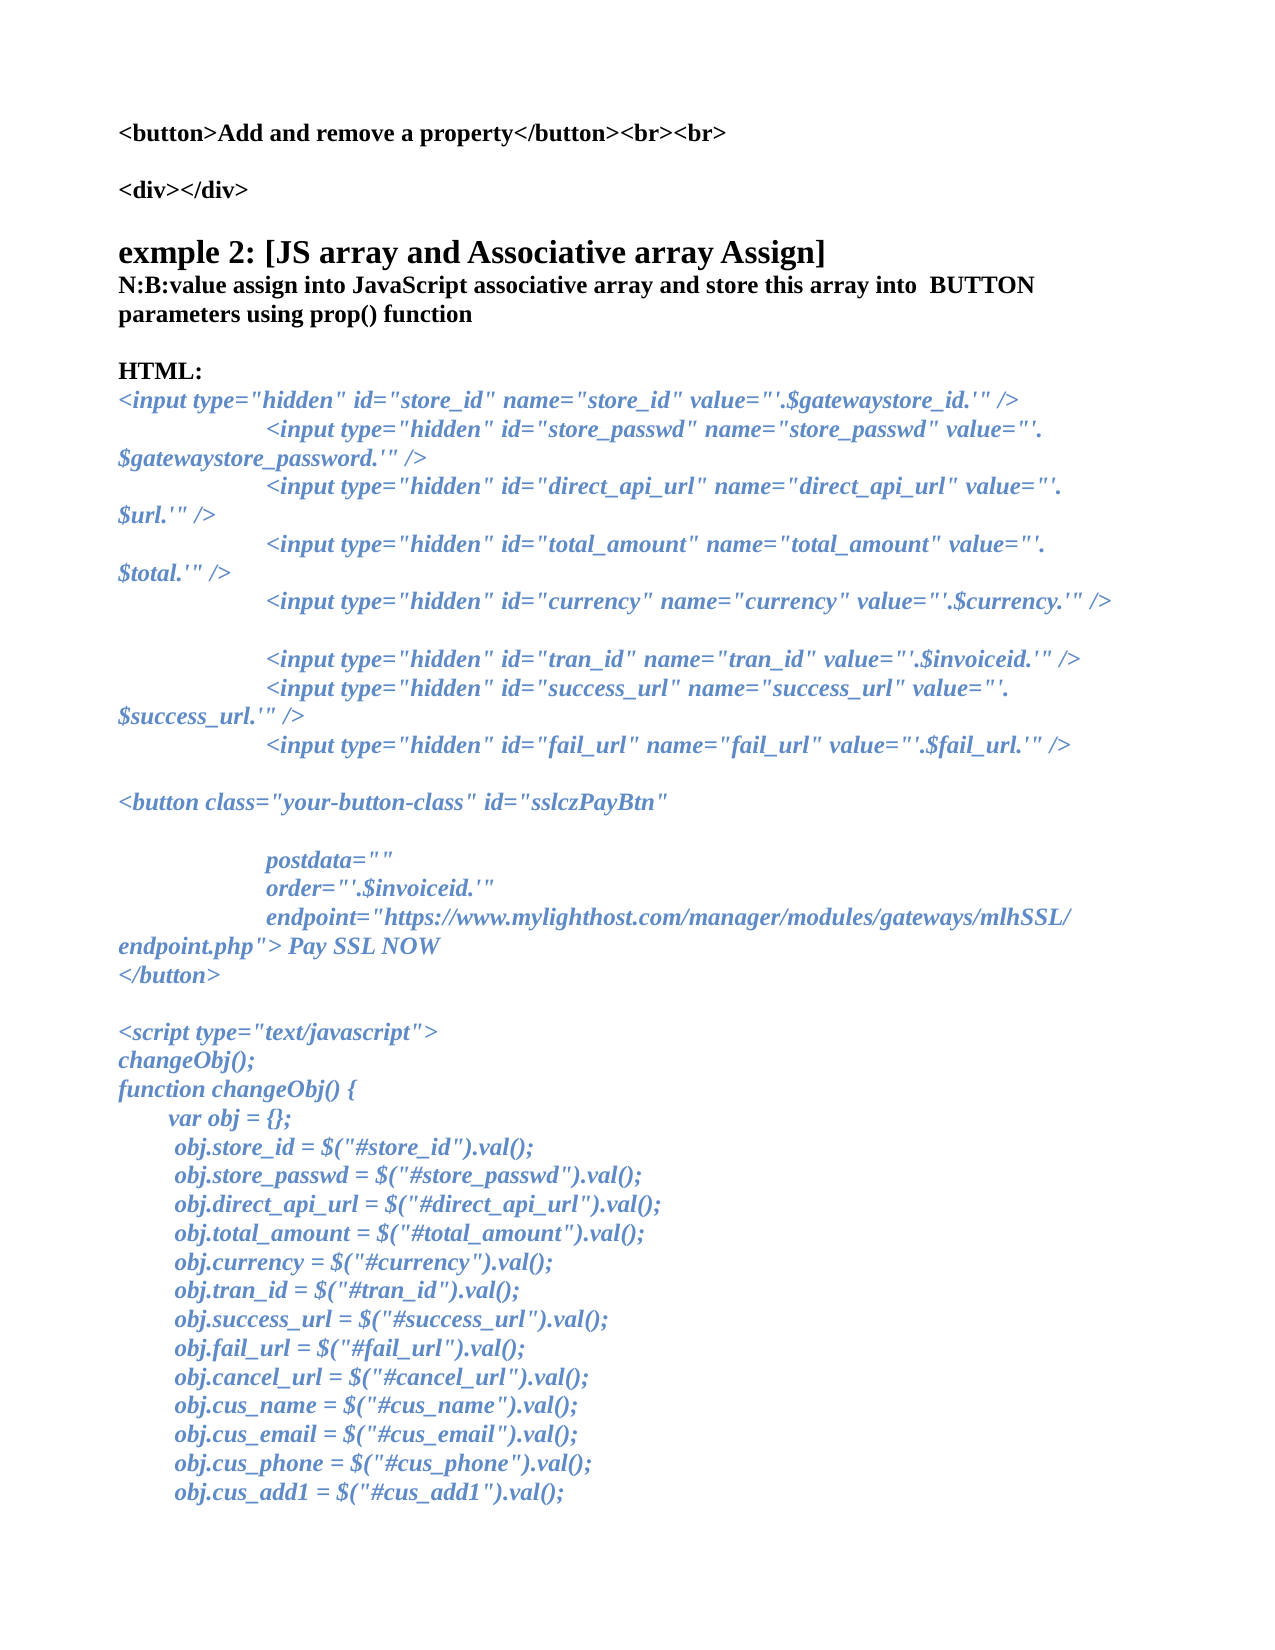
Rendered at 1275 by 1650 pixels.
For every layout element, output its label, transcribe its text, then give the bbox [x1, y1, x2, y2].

text postdata="" [118, 845, 1157, 873]
text <input type="hidden" id="store_id" name="store_id" value="'.$gatewaystore_id.'" /> [118, 385, 1157, 414]
text <input type="hidden" id="total_amount" name="total_amount" value="'.$total.'" /> [118, 529, 1157, 586]
text <input type="hidden" id="success_url" name="success_url" value="'.$success_url.'" /> [118, 673, 1157, 730]
text obj.direct_api_url = $("#direct_api_url").val(); [118, 1189, 1157, 1218]
text obj.store_id = $("#store_id").val(); [118, 1132, 1157, 1161]
text exmple 2: [JS array and Associative array Assign] [118, 232, 1157, 271]
text </button> [118, 960, 1157, 988]
text <div></div> [118, 175, 1157, 204]
text HTML: [118, 356, 1157, 385]
text <input type="hidden" id="store_passwd" name="store_passwd" value="'.$gatewaystore_password.'" /> [118, 414, 1157, 471]
text <button>Add and remove a property</button><br><br> [118, 118, 1157, 147]
text <input type="hidden" id="tran_id" name="tran_id" value="'.$invoiceid.'" /> [118, 644, 1157, 673]
text obj.currency = $("#currency").val(); [118, 1247, 1157, 1276]
text <script type="text/javascript"> [118, 1017, 1157, 1046]
text changeObj(); [118, 1046, 1157, 1074]
text <input type="hidden" id="fail_url" name="fail_url" value="'.$fail_url.'" /> [118, 730, 1157, 759]
text <input type="hidden" id="direct_api_url" name="direct_api_url" value="'.$url.'" /> [118, 471, 1157, 529]
text <input type="hidden" id="currency" name="currency" value="'.$currency.'" /> [118, 586, 1157, 615]
text <button class="your-button-class" id="sslczPayBtn" [118, 787, 1157, 816]
text obj.store_passwd = $("#store_passwd").val(); [118, 1161, 1157, 1189]
text endpoint="https://www.mylighthost.com/manager/modules/gateways/mlhSSL/endpoint.php"> Pay SSL NOW [118, 902, 1157, 960]
text var obj = {}; [118, 1103, 1157, 1132]
text obj.cus_name = $("#cus_name").val(); [118, 1391, 1157, 1419]
text obj.cus_email = $("#cus_email").val(); [118, 1419, 1157, 1448]
text obj.cus_phone = $("#cus_phone").val(); [118, 1448, 1157, 1477]
text function changeObj() { [118, 1074, 1157, 1103]
text obj.fail_url = $("#fail_url").val(); [118, 1333, 1157, 1362]
text obj.success_url = $("#success_url").val(); [118, 1304, 1157, 1333]
text obj.tran_id = $("#tran_id").val(); [118, 1276, 1157, 1304]
text obj.cus_add1 = $("#cus_add1").val(); [118, 1477, 1157, 1506]
text order="'.$invoiceid.'" [118, 873, 1157, 902]
text obj.cancel_url = $("#cancel_url").val(); [118, 1362, 1157, 1391]
text obj.total_amount = $("#total_amount").val(); [118, 1218, 1157, 1247]
text N:B:value assign into JavaScript associative array and store this array into BUTTON parameters using prop() function [118, 271, 1157, 328]
